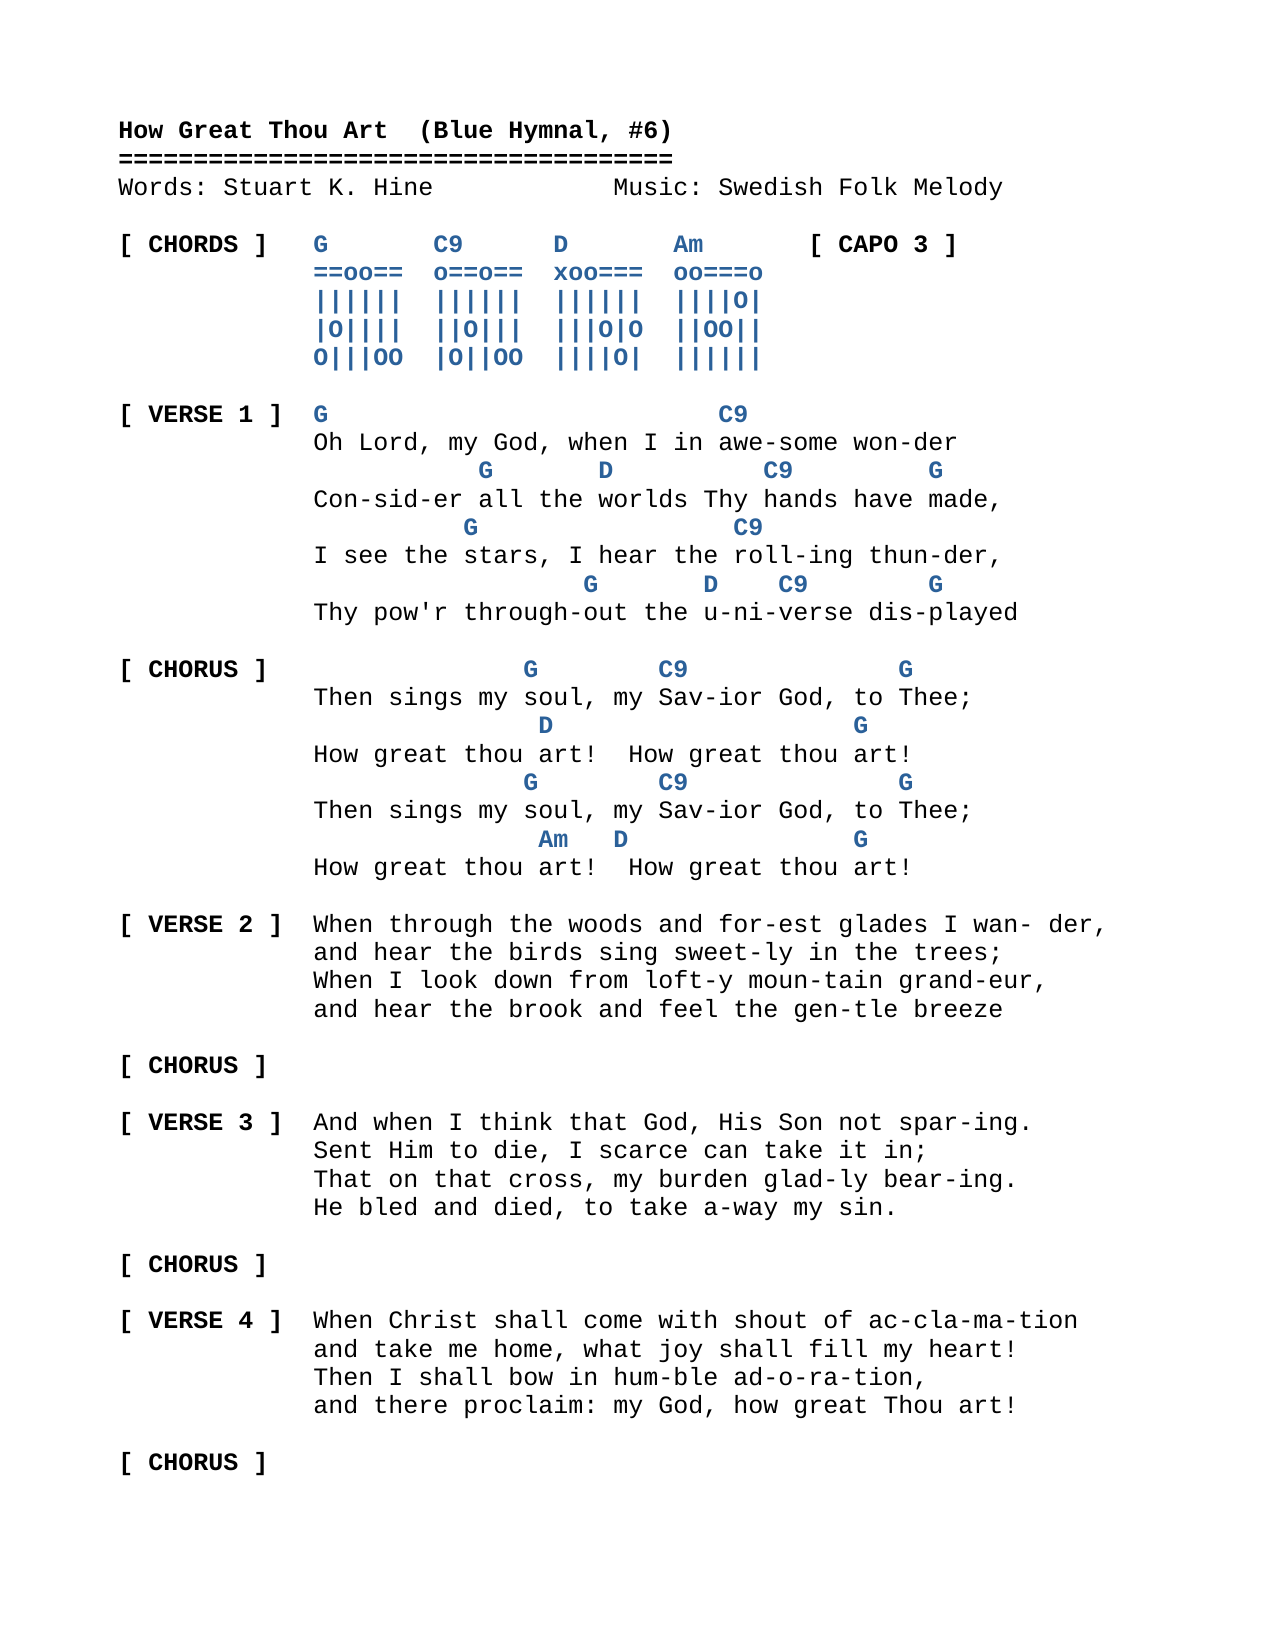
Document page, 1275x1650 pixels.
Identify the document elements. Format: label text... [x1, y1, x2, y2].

text [ VERSE 3 ] And when I think that God, His Son not spar-ing. [118, 1110, 1157, 1138]
text G D C9 G [118, 458, 1157, 486]
text and hear the brook and feel the gen-tle breeze [118, 996, 1157, 1025]
text [ CHORUS ] G C9 G [118, 656, 1157, 685]
text That on that cross, my burden glad-ly bear-ing. [118, 1166, 1157, 1195]
text G C9 [118, 515, 1157, 543]
text G D C9 G [118, 571, 1157, 600]
text G C9 G [118, 770, 1157, 798]
text ==oo== o==o== xoo=== oo===o [118, 260, 1157, 288]
text [ VERSE 1 ] G C9 [118, 401, 1157, 430]
text Then sings my soul, my Sav-ior God, to Thee; [118, 798, 1157, 826]
text [ CHORUS ] [118, 1053, 1157, 1081]
text [ CHORDS ] G C9 D Am [ CAPO 3 ] [118, 231, 1157, 260]
text Then I shall bow in hum-ble ad-o-ra-tion, [118, 1365, 1157, 1393]
text and there proclaim: my God, how great Thou art! [118, 1393, 1157, 1421]
text How great thou art! How great thou art! [118, 741, 1157, 770]
text He bled and died, to take a-way my sin. [118, 1195, 1157, 1223]
text Thy pow'r through-out the u-ni-verse dis-played [118, 600, 1157, 628]
text and hear the birds sing sweet-ly in the trees; [118, 940, 1157, 968]
text Sent Him to die, I scarce can take it in; [118, 1138, 1157, 1166]
text I see the stars, I hear the roll-ing thun-der, [118, 543, 1157, 571]
text [ CHORUS ] [118, 1450, 1157, 1478]
text |||||| |||||| |||||| ||||O| [118, 288, 1157, 316]
text ===================================== [118, 146, 1157, 175]
text [ VERSE 4 ] When Christ shall come with shout of ac-cla-ma-tion [118, 1308, 1157, 1336]
text Am D G [118, 826, 1157, 855]
text When I look down from loft-y moun-tain grand-eur, [118, 968, 1157, 996]
text Con-sid-er all the worlds Thy hands have made, [118, 486, 1157, 515]
text and take me home, what joy shall fill my heart! [118, 1336, 1157, 1365]
text Then sings my soul, my Sav-ior God, to Thee; [118, 685, 1157, 713]
text D G [118, 713, 1157, 741]
text Oh Lord, my God, when I in awe-some won-der [118, 430, 1157, 458]
text O|||OO |O||OO ||||O| |||||| [118, 345, 1157, 373]
text [ VERSE 2 ] When through the woods and for-est glades I wan- der, [118, 911, 1157, 940]
text |O|||| ||O||| |||O|O ||OO|| [118, 316, 1157, 345]
text How great thou art! How great thou art! [118, 855, 1157, 883]
text [ CHORUS ] [118, 1251, 1157, 1280]
text How Great Thou Art (Blue Hymnal, #6) [118, 118, 1157, 146]
text Words: Stuart K. Hine Music: Swedish Folk Melody [118, 175, 1157, 203]
